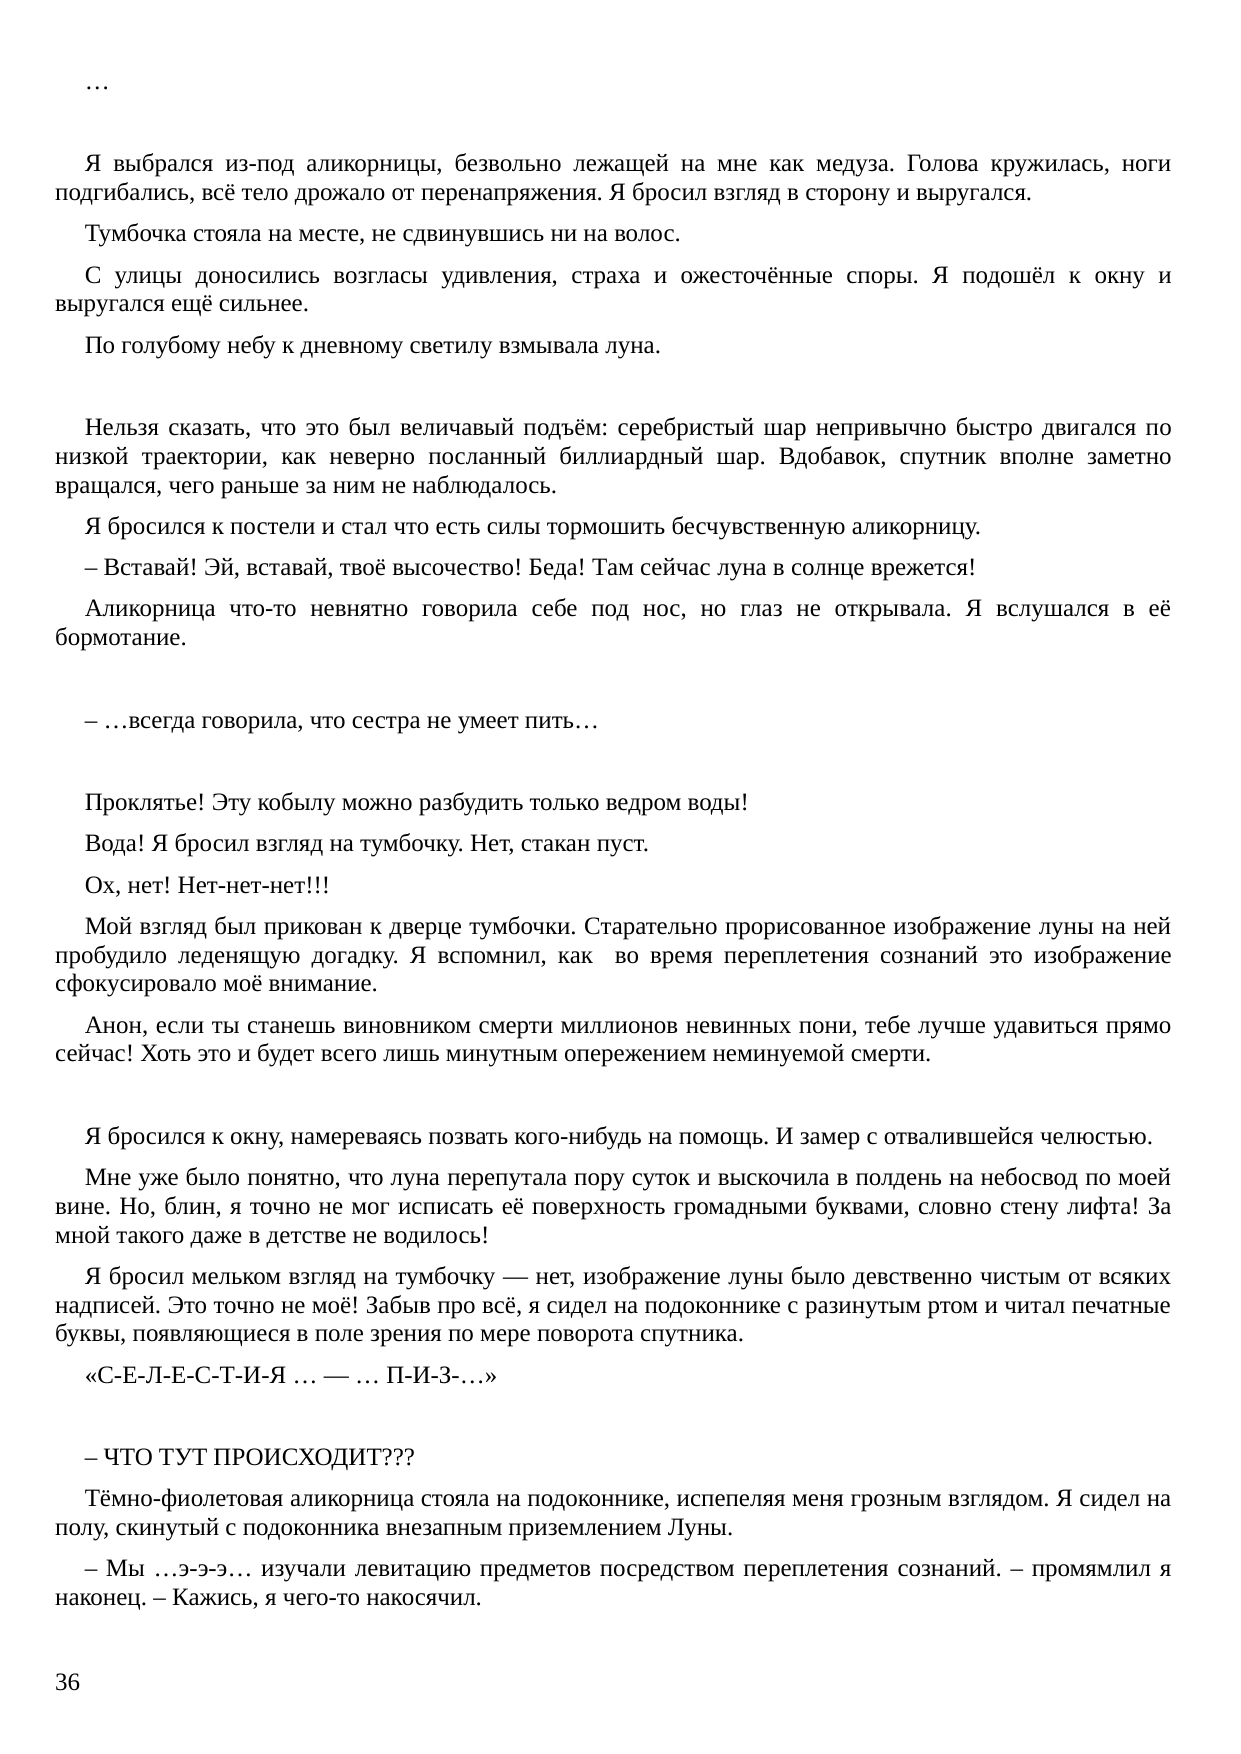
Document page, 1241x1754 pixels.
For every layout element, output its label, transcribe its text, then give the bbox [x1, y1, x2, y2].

text – ЧТО ТУТ ПРОИСХОДИТ??? [55, 1442, 1173, 1471]
text Я бросился к окну, намереваясь позвать кого-нибудь на помощь. И замер с отвалившейся челюстью. [55, 1121, 1173, 1150]
text Мой взгляд был прикован к дверце тумбочки. Старательно прорисованное изображение луны на ней пробудило леденящую догадку. Я вспомнил, как во время переплетения сознаний это изображение сфокусировало моё внимание. [55, 911, 1173, 997]
text С улицы доносились возгласы удивления, страха и ожесточённые споры. Я подошёл к окну и выругался ещё сильнее. [55, 260, 1173, 317]
text Аликорница что-то невнятно говорила себе под нос, но глаз не открывала. Я вслушался в её бормотание. [55, 593, 1173, 651]
text Мне уже было понятно, что луна перепутала пору суток и выскочила в полдень на небосвод по моей вине. Но, блин, я точно не мог исписать её поверхность громадными буквами, словно стену лифта! За мной такого даже в детстве не водилось! [55, 1162, 1173, 1248]
text Нельзя сказать, что это был величавый подъём: серебристый шар непривычно быстро двигался по низкой траектории, как неверно посланный биллиардный шар. Вдобавок, спутник вполне заметно вращался, чего раньше за ним не наблюдалось. [55, 412, 1173, 498]
text – Вставай! Эй, вставай, твоё высочество! Беда! Там сейчас луна в солнце врежется! [55, 552, 1173, 581]
text Я бросил мельком взгляд на тумбочку — нет, изображение луны было девственно чистым от всяких надписей. Это точно не моё! Забыв про всё, я сидел на подоконнике с разинутым ртом и читал печатные буквы, появляющиеся в поле зрения по мере поворота спутника. [55, 1261, 1173, 1347]
text Анон, если ты станешь виновником смерти миллионов невинных пони, тебе лучше удавиться прямо сейчас! Хоть это и будет всего лишь минутным опережением неминуемой смерти. [55, 1010, 1173, 1067]
text – …всегда говорила, что сестра не умеет пить… [55, 705, 1173, 733]
text Я бросился к постели и стал что есть силы тормошить бесчувственную аликорницу. [55, 511, 1173, 540]
text По голубому небу к дневному светилу взмывала луна. [55, 330, 1173, 358]
text – Мы …э-э-э… изучали левитацию предметов посредством переплетения сознаний. – промямлил я наконец. – Кажись, я чего-то накосячил. [55, 1553, 1173, 1611]
text Тумбочка стояла на месте, не сдвинувшись ни на волос. [55, 218, 1173, 247]
text … [55, 66, 1173, 95]
text Ох, нет! Нет-нет-нет!!! [55, 870, 1173, 898]
text Вода! Я бросил взгляд на тумбочку. Нет, стакан пуст. [55, 828, 1173, 857]
text «С-Е-Л-Е-С-Т-И-Я … — … П-И-З-…» [55, 1360, 1173, 1388]
text Тёмно-фиолетовая аликорница стояла на подоконнике, испепеляя меня грозным взглядом. Я сидел на полу, скинутый с подоконника внезапным приземлением Луны. [55, 1483, 1173, 1541]
text Я выбрался из-под аликорницы, безвольно лежащей на мне как медуза. Голова кружилась, ноги подгибались, всё тело дрожало от перенапряжения. Я бросил взгляд в сторону и выругался. [55, 148, 1173, 206]
text Проклятье! Эту кобылу можно разбудить только ведром воды! [55, 787, 1173, 816]
